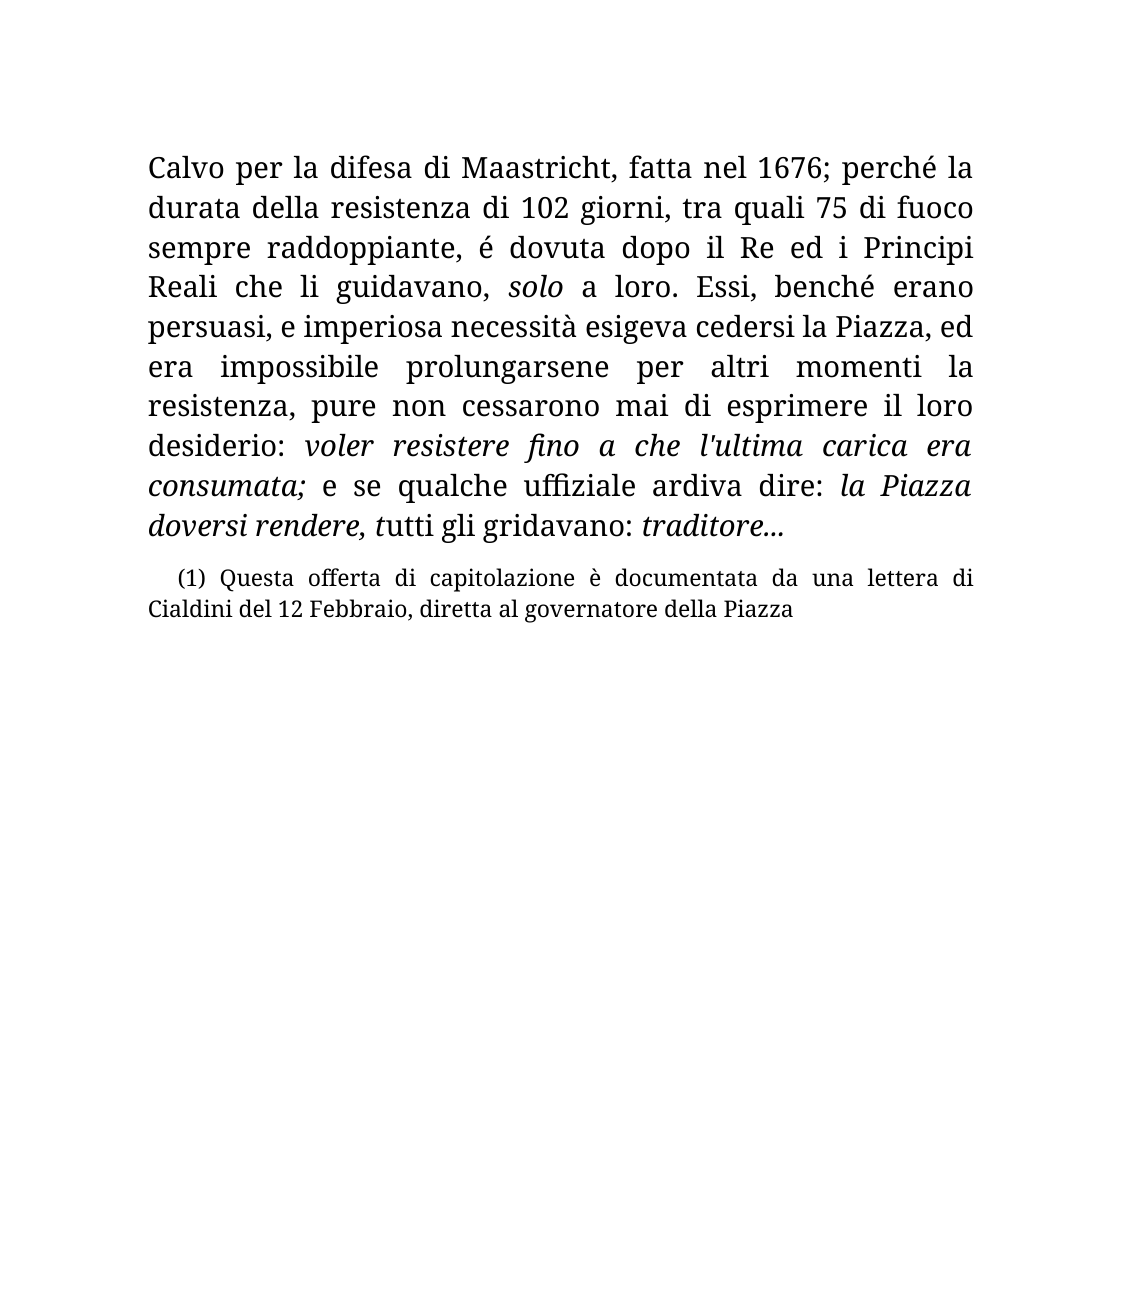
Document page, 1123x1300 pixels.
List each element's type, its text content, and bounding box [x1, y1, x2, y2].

text Calvo per la difesa di Maastricht, fatta nel 1676; perché la durata della resistenza di 102 giorni, tra quali 75 di fuoco sempre raddoppiante, é dovuta dopo il Re ed i Principi Reali che li guidavano, solo a loro. Essi, benché erano persuasi, e imperiosa necessità esigeva cedersi la Piazza, ed era impossibile prolungarsene per altri momenti la resistenza, pure non cessarono mai di esprimere il loro desiderio: voler resistere fino a che l'ultima carica era consumata; e se qualche uffiziale ardiva dire: la Piazza doversi rendere, tutti gli gridavano: traditore... [148, 148, 974, 544]
text (1) Questa offerta di capitolazione è documentata da una lettera di Cialdini del 12 Febbraio, diretta al governatore della Piazza [148, 562, 974, 624]
